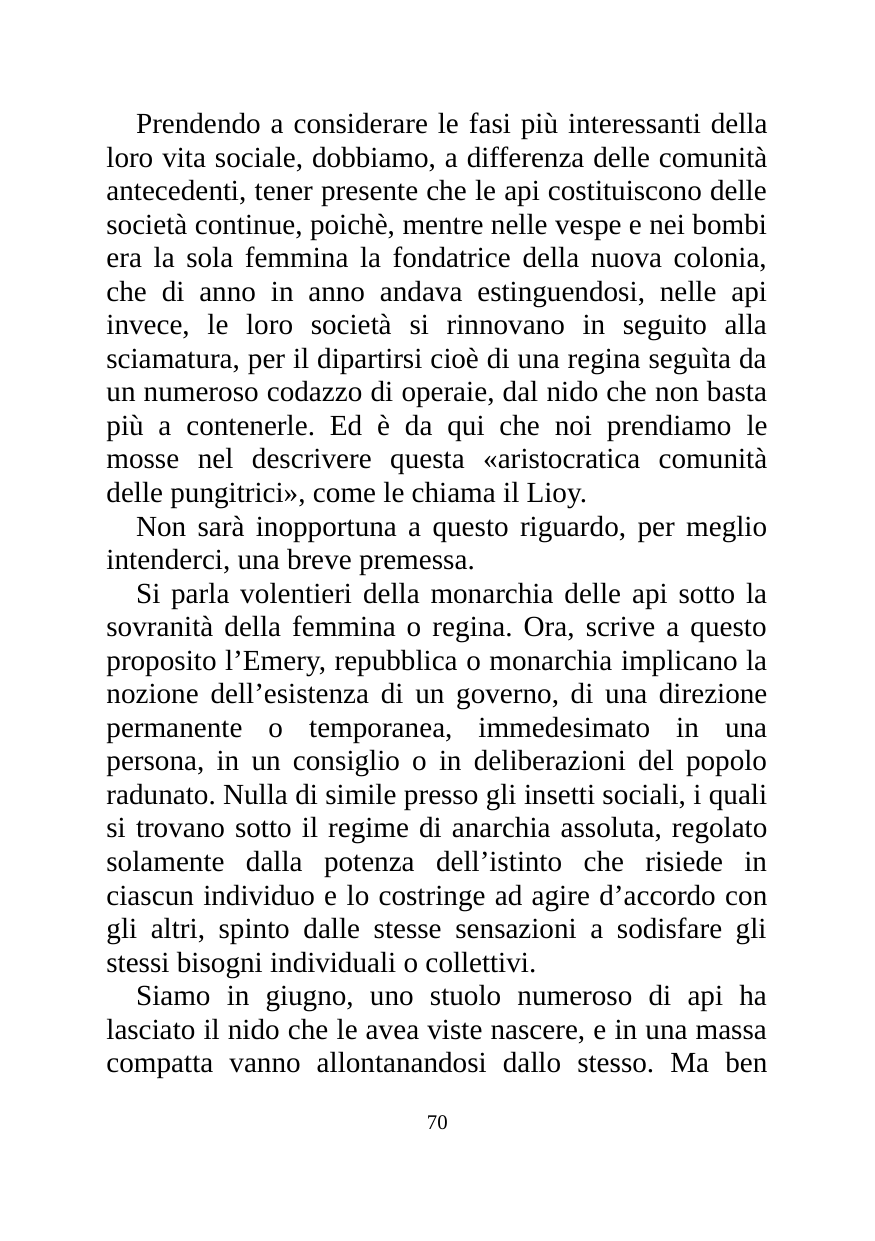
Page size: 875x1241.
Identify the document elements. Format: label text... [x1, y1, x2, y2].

text Prendendo a considerare le fasi più interessanti della loro vita sociale, dobbiamo, a differenza delle comunità antecedenti, tener presente che le api costituiscono delle società continue, poichè, mentre nelle vespe e nei bombi era la sola femmina la fondatrice della nuova colonia, che di anno in anno andava estinguendosi, nelle api invece, le loro società si rinnovano in seguito alla sciamatura, per il dipartirsi cioè di una regina seguìta da un numeroso codazzo di operaie, dal nido che non basta più a contenerle. Ed è da qui che noi prendiamo le mosse nel descrivere questa «aristocratica comunità delle pungitrici», come le chiama il Lioy. [106, 106, 768, 509]
text Siamo in giugno, uno stuolo numeroso di api ha lasciato il nido che le avea viste nascere, e in una massa compatta vanno allontanandosi dallo stesso. Ma ben [106, 978, 768, 1079]
text Non sarà inopportuna a questo riguardo, per meglio intenderci, una breve premessa. [106, 509, 768, 576]
text Si parla volentieri della monarchia delle api sotto la sovranità della femmina o regina. Ora, scrive a questo proposito l’Emery, repubblica o monarchia implicano la nozione dell’esistenza di un governo, di una direzione permanente o temporanea, immedesimato in una persona, in un consiglio o in deliberazioni del popolo radunato. Nulla di simile presso gli insetti sociali, i quali si trovano sotto il regime di anarchia assoluta, regolato solamente dalla potenza dell’istinto che risiede in ciascun individuo e lo costringe ad agire d’accordo con gli altri, spinto dalle stesse sensazioni a sodisfare gli stessi bisogni individuali o collettivi. [106, 576, 768, 978]
